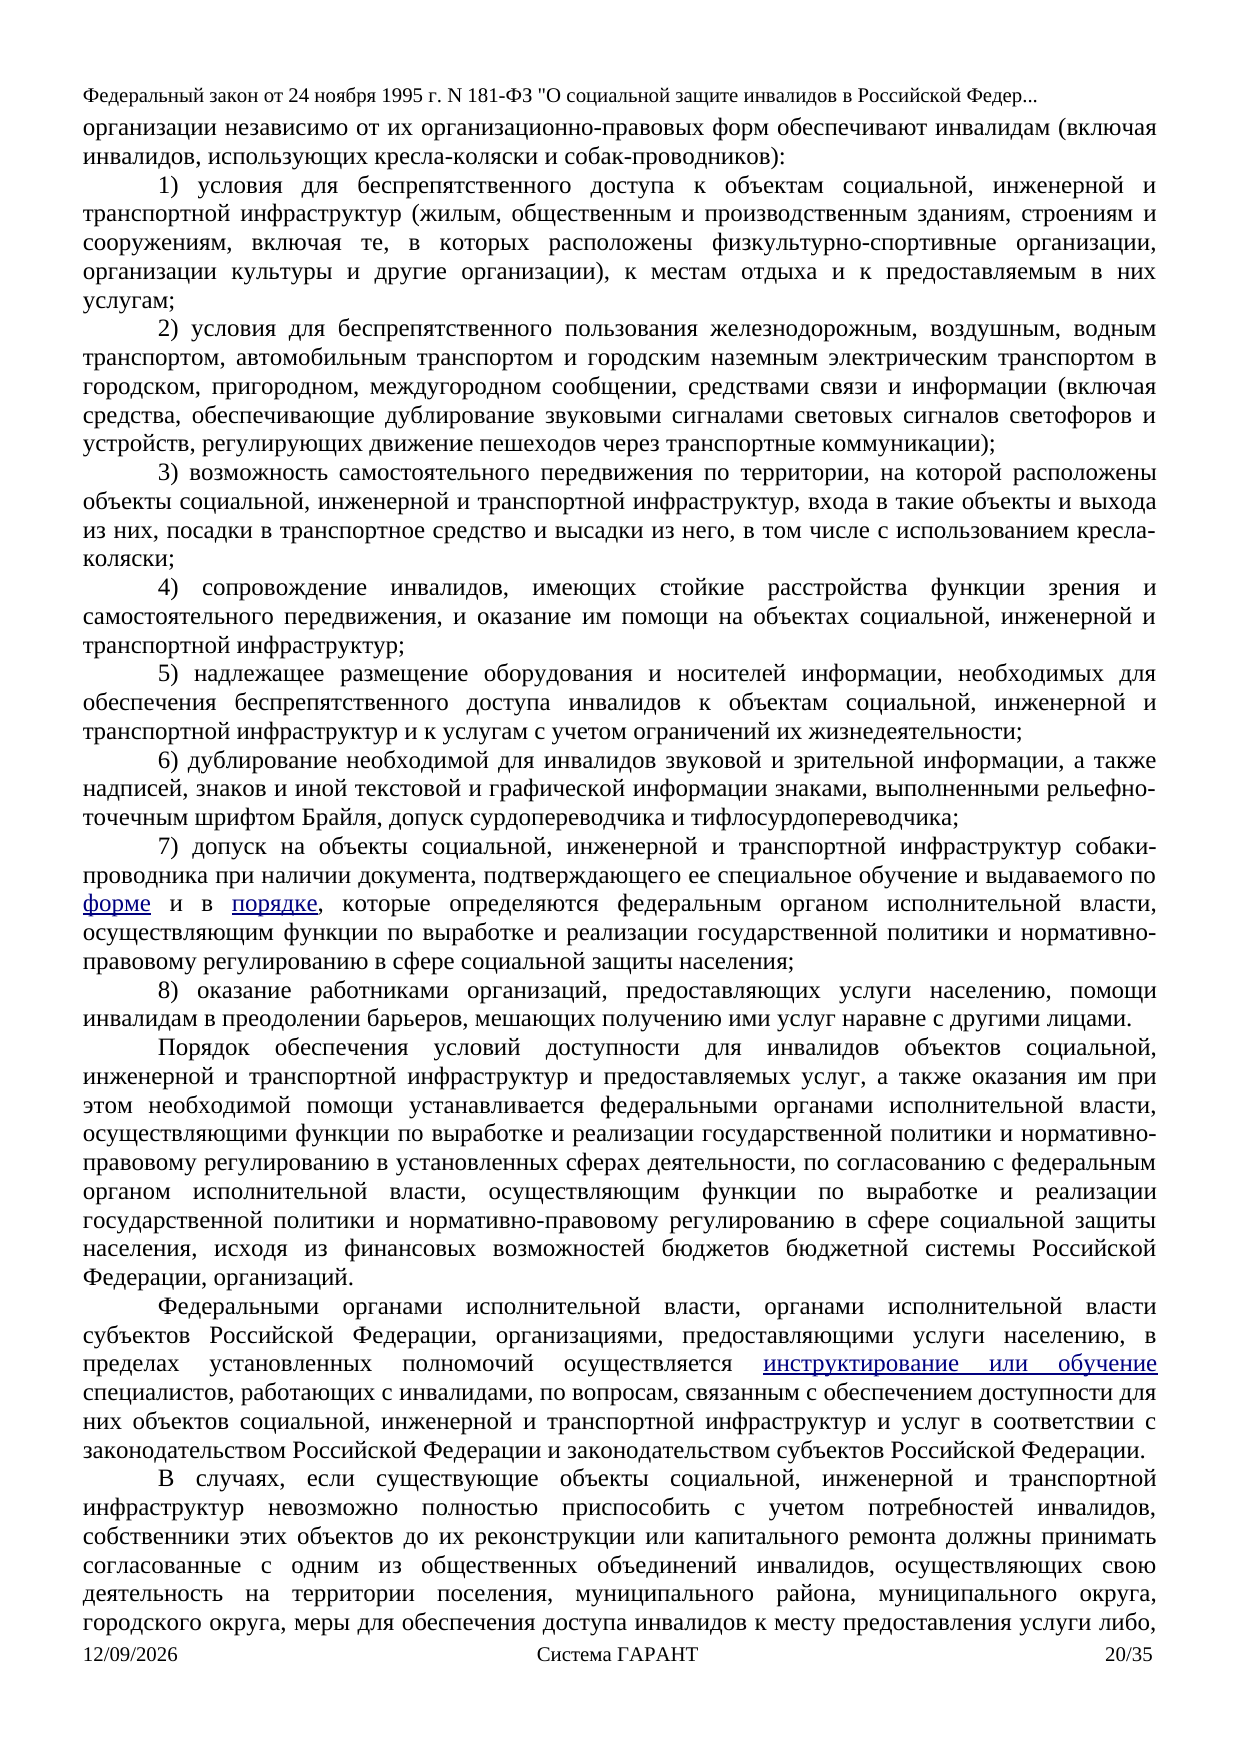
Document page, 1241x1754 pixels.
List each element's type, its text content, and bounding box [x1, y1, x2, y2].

text В случаях, если существующие объекты социальной, инженерной и транспортной инфраструктур невозможно полностью приспособить с учетом потребностей инвалидов, собственники этих объектов до их реконструкции или капитального ремонта должны принимать согласованные с одним из общественных объединений инвалидов, осуществляющих свою деятельность на территории поселения, муниципального района, муниципального округа, городского округа, меры для обеспечения доступа инвалидов к месту предоставления услуги либо, [83, 1463, 1157, 1636]
text организации независимо от их организационно-правовых форм обеспечивают инвалидам (включая инвалидов, использующих кресла-коляски и собак-проводников): [83, 112, 1157, 170]
text 4) сопровождение инвалидов, имеющих стойкие расстройства функции зрения и самостоятельного передвижения, и оказание им помощи на объектах социальной, инженерной и транспортной инфраструктур; [83, 572, 1157, 658]
text Порядок обеспечения условий доступности для инвалидов объектов социальной, инженерной и транспортной инфраструктур и предоставляемых услуг, а также оказания им при этом необходимой помощи устанавливается федеральными органами исполнительной власти, осуществляющими функции по выработке и реализации государственной политики и нормативно-правовому регулированию в установленных сферах деятельности, по согласованию с федеральным органом исполнительной власти, осуществляющим функции по выработке и реализации государственной политики и нормативно-правовому регулированию в сфере социальной защиты населения, исходя из финансовых возможностей бюджетов бюджетной системы Российской Федерации, организаций. [83, 1032, 1157, 1291]
text 8) оказание работниками организаций, предоставляющих услуги населению, помощи инвалидам в преодолении барьеров, мешающих получению ими услуг наравне с другими лицами. [83, 975, 1157, 1032]
text 2) условия для беспрепятственного пользования железнодорожным, воздушным, водным транспортом, автомобильным транспортом и городским наземным электрическим транспортом в городском, пригородном, междугородном сообщении, средствами связи и информации (включая средства, обеспечивающие дублирование звуковыми сигналами световых сигналов светофоров и устройств, регулирующих движение пешеходов через транспортные коммуникации); [83, 313, 1157, 457]
text 6) дублирование необходимой для инвалидов звуковой и зрительной информации, а также надписей, знаков и иной текстовой и графической информации знаками, выполненными рельефно-точечным шрифтом Брайля, допуск сурдопереводчика и тифлосурдопереводчика; [83, 745, 1157, 831]
text 7) допуск на объекты социальной, инженерной и транспортной инфраструктур собаки-проводника при наличии документа, подтверждающего ее специальное обучение и выдаваемого по форме и в порядке, которые определяются федеральным органом исполнительной власти, осуществляющим функции по выработке и реализации государственной политики и нормативно-правовому регулированию в сфере социальной защиты населения; [83, 831, 1157, 975]
text 5) надлежащее размещение оборудования и носителей информации, необходимых для обеспечения беспрепятственного доступа инвалидов к объектам социальной, инженерной и транспортной инфраструктур и к услугам с учетом ограничений их жизнедеятельности; [83, 658, 1157, 745]
text Федеральными органами исполнительной власти, органами исполнительной власти субъектов Российской Федерации, организациями, предоставляющими услуги населению, в пределах установленных полномочий осуществляется инструктирование или обучение специалистов, работающих с инвалидами, по вопросам, связанным с обеспечением доступности для них объектов социальной, инженерной и транспортной инфраструктур и услуг в соответствии с законодательством Российской Федерации и законодательством субъектов Российской Федерации. [83, 1291, 1157, 1463]
text 1) условия для беспрепятственного доступа к объектам социальной, инженерной и транспортной инфраструктур (жилым, общественным и производственным зданиям, строениям и сооружениям, включая те, в которых расположены физкультурно-спортивные организации, организации культуры и другие организации), к местам отдыха и к предоставляемым в них услугам; [83, 170, 1157, 313]
text 3) возможность самостоятельного передвижения по территории, на которой расположены объекты социальной, инженерной и транспортной инфраструктур, входа в такие объекты и выхода из них, посадки в транспортное средство и высадки из него, в том числе с использованием кресла-коляски; [83, 457, 1157, 572]
